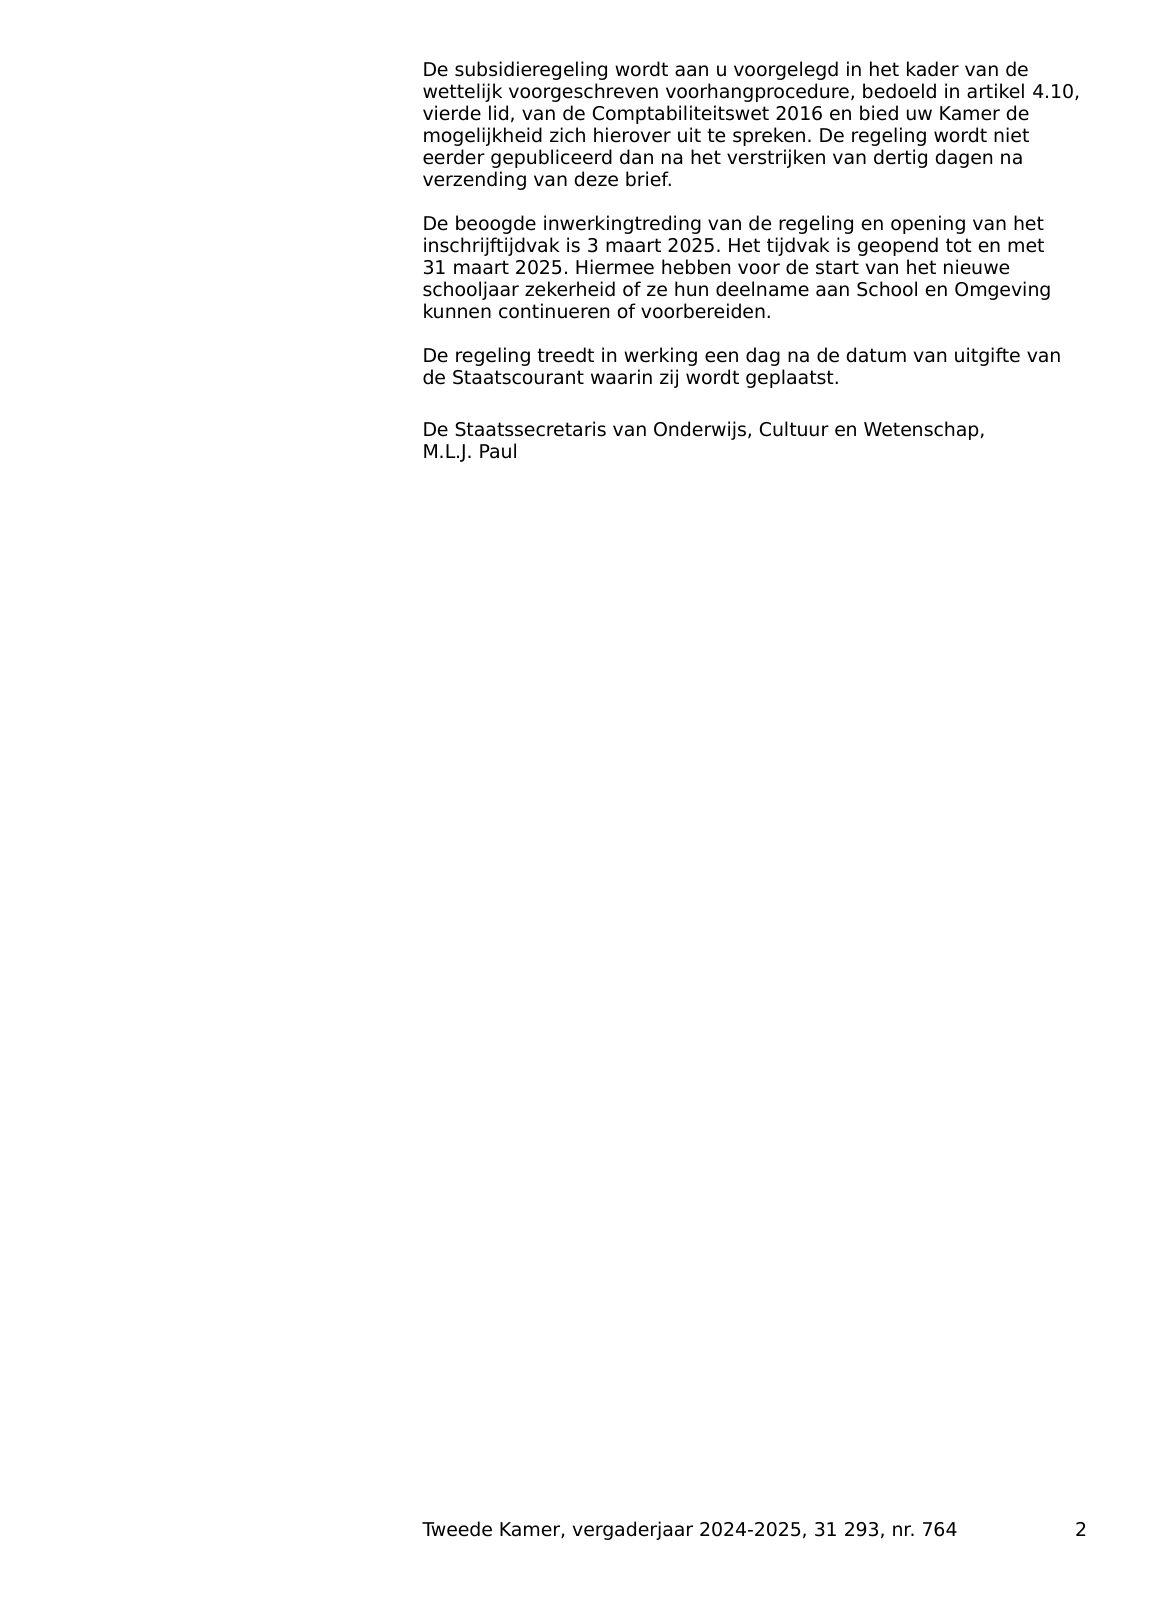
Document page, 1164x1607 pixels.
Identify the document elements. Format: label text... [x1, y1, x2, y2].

text De subsidieregeling wordt aan u voorgelegd in het kader van de wettelijk voorgeschreven voorhangprocedure, bedoeld in artikel 4.10, vierde lid, van de Comptabiliteitswet 2016 en bied uw Kamer de mogelijkheid zich hierover uit te spreken. De regeling wordt niet eerder gepubliceerd dan na het verstrijken van dertig dagen na verzending van deze brief. [422, 59, 1087, 191]
text De regeling treedt in werking een dag na de datum van uitgifte van de Staatscourant waarin zij wordt geplaatst. [422, 345, 1087, 389]
text De beoogde inwerkingtreding van de regeling en opening van het inschrijftijdvak is 3 maart 2025. Het tijdvak is geopend tot en met 31 maart 2025. Hiermee hebben voor de start van het nieuwe schooljaar zekerheid of ze hun deelname aan School en Omgeving kunnen continueren of voorbereiden. [422, 213, 1087, 323]
text De Staatssecretaris van Onderwijs, Cultuur en Wetenschap, M.L.J. Paul [422, 419, 1087, 463]
